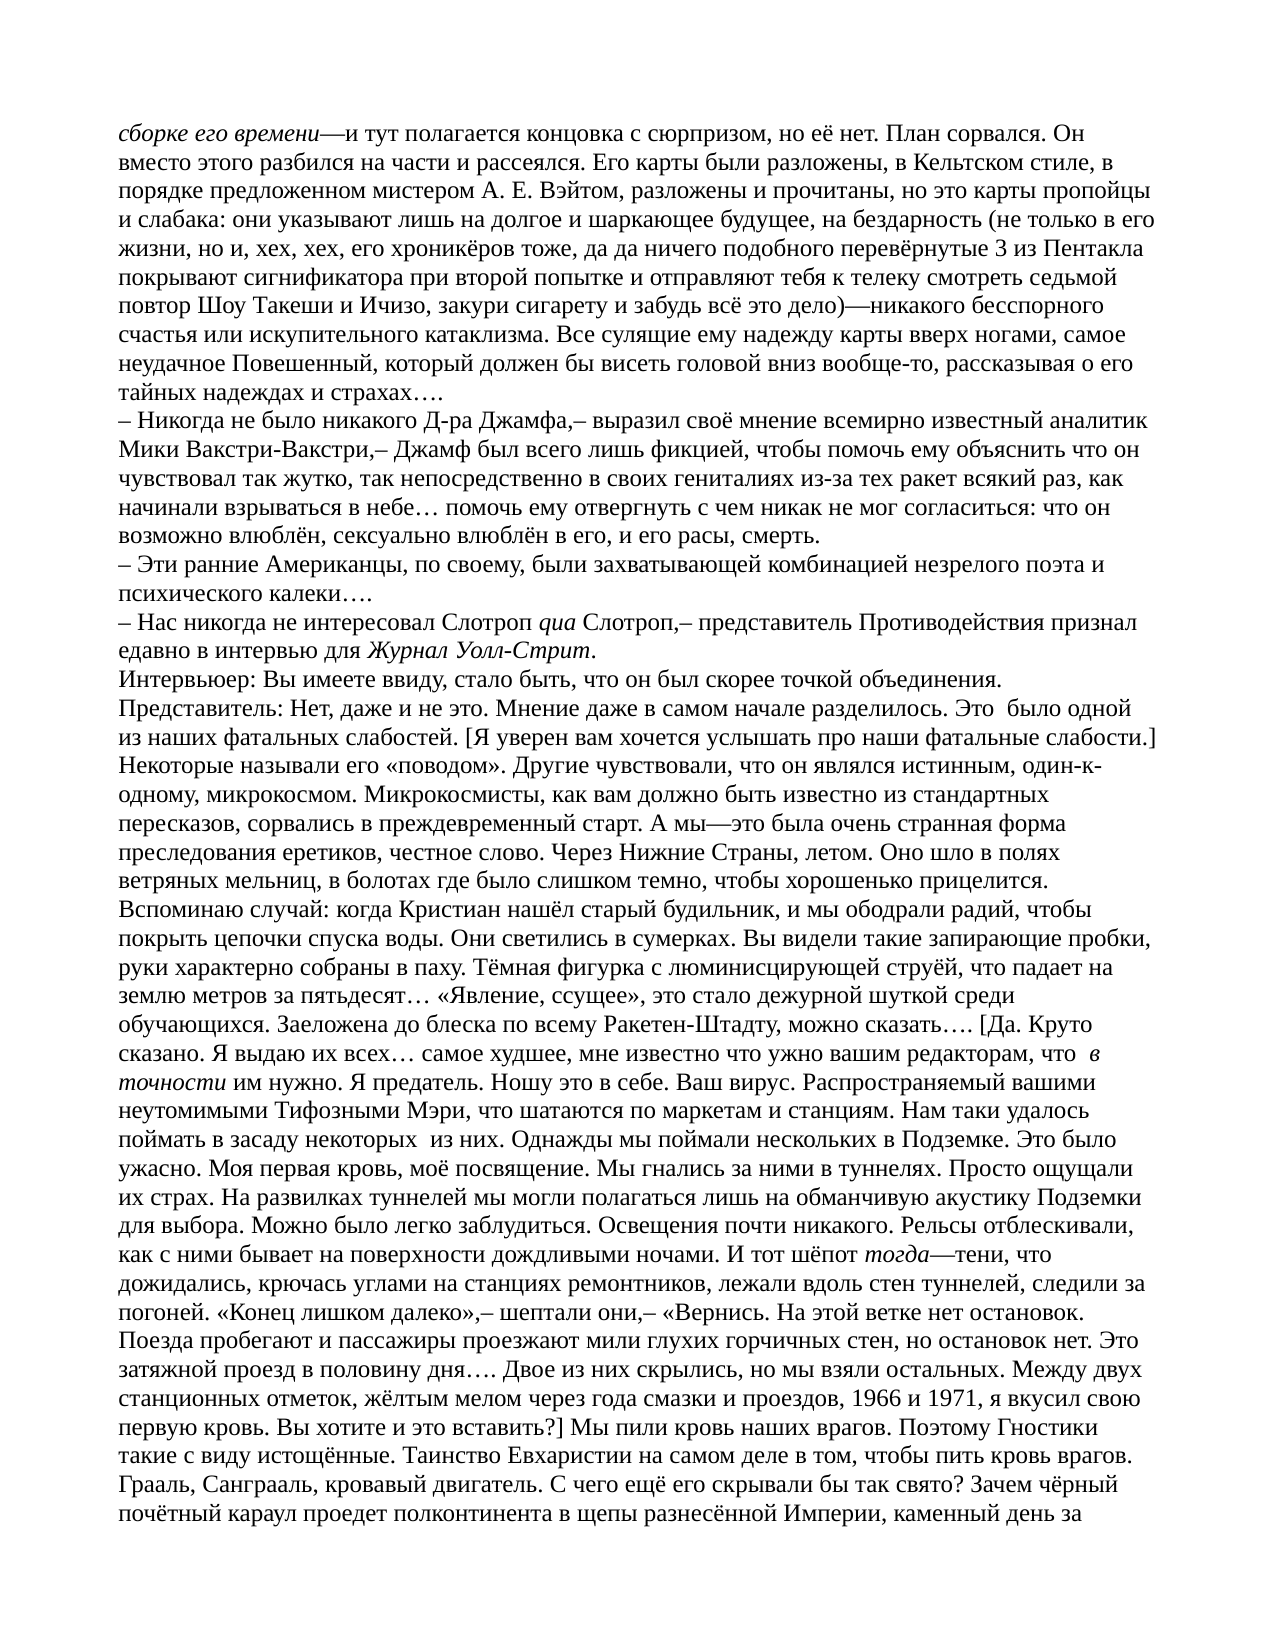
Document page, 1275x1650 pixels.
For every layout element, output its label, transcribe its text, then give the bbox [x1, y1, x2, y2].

text сборке его времени—и тут полагается концовка с сюрпризом, но её нет. План сорвался. Он вместо этого разбился на части и рассеялся. Его карты были разложены, в Кельтском стиле, в порядке предложенном мистером А. Е. Вэйтом, разложены и прочитаны, но это карты пропойцы и слабака: они указывают лишь на долгое и шаркающее будущее, на бездарность (не только в его жизни, но и, хех, хех, его хроникёров тоже, да да ничего подобного перевёрнутые 3 из Пентакла покрывают сигнификатора при второй попытке и отправляют тебя к телеку смотреть седьмой повтор Шоу Такеши и Ичизо, закури сигарету и забудь всё это дело)—никакого бесспорного счастья или искупительного катаклизма. Все сулящие ему надежду карты вверх ногами, самое неудачное Повешенный, который должен бы висеть головой вниз вообще-то, рассказывая о его тайных надеждах и страхах…. [118, 118, 1157, 406]
text – Эти ранние Американцы, по своему, были захватывающей комбинацией незрелого поэта и психического калеки…. [118, 549, 1157, 607]
text Представитель: Нет, даже и не это. Мнение даже в самом начале разделилось. Это было одной из наших фатальных слабостей. [Я уверен вам хочется услышать про наши фатальные слабости.] Некоторые называли его «поводом». Другие чувствовали, что он являлся истинным, один-к-одному, микрокосмом. Микрокосмисты, как вам должно быть известно из стандартных пересказов, сорвались в преждевременный старт. А мы—это была очень странная форма преследования еретиков, честное слово. Через Нижние Страны, летом. Оно шло в полях ветряных мельниц, в болотах где было слишком темно, чтобы хорошенько прицелится. Вспоминаю случай: когда Кристиан нашёл старый будильник, и мы ободрали радий, чтобы покрыть цепочки спуска воды. Они светились в сумерках. Вы видели такие запирающие пробки, руки характерно собраны в паху. Тёмная фигурка с люминисцирующей струёй, что падает на землю метров за пятьдесят… «Явление, ссущее», это стало дежурной шуткой среди обучающихся. Заеложена до блеска по всему Ракетен-Штадту, можно сказать…. [Да. Круто сказано. Я выдаю их всех… самое худшее, мне известно что ужно вашим редакторам, что в точности им нужно. Я предатель. Ношу это в себе. Ваш вирус. Распространяемый вашими неутомимыми Тифозными Мэри, что шатаются по маркетам и станциям. Нам таки удалось поймать в засаду некоторых из них. Однажды мы поймали нескольких в Подземке. Это было ужасно. Моя первая кровь, моё посвящение. Мы гнались за ними в туннелях. Просто ощущали их страх. На развилках туннелей мы могли полагаться лишь на обманчивую акустику Подземки для выбора. Можно было легко заблудиться. Освещения почти никакого. Рельсы отблескивали, как с ними бывает на поверхности дождливыми ночами. И тот шёпот тогда—тени, что дожидались, крючась углами на станциях ремонтников, лежали вдоль стен туннелей, следили за погоней. «Конец лишком далеко»,– шептали они,– «Вернись. На этой ветке нет остановок. Поезда пробегают и пассажиры проезжают мили глухих горчичных стен, но остановок нет. Это затяжной проезд в половину дня…. Двое из них скрылись, но мы взяли остальных. Между двух станционных отметок, жёлтым мелом через года смазки и проездов, 1966 и 1971, я вкусил свою первую кровь. Вы хотите и это вставить?] Мы пили кровь наших врагов. Поэтому Гностики такие с виду истощённые. Таинство Евхаристии на самом деле в том, чтобы пить кровь врагов. Грааль, Санграаль, кровавый двигатель. С чего ещё его скрывали бы так свято? Зачем чёрный почётный караул проедет полконтинента в щепы разнесённой Империи, каменный день за [118, 693, 1157, 1527]
text – Никогда не было никакого Д-ра Джамфа,– выразил своё мнение всемирно известный аналитик Мики Вакстри-Вакстри,– Джамф был всего лишь фикцией, чтобы помочь ему объяснить что он чувствовал так жутко, так непосредственно в своих гениталиях из-за тех ракет всякий раз, как начинали взрываться в небе… помочь ему отвергнуть с чем никак не мог согласиться: что он возможно влюблён, сексуально влюблён в его, и его расы, смерть. [118, 406, 1157, 549]
text Интервьюер: Вы имеете ввиду, стало быть, что он был скорее точкой объединения. [118, 664, 1157, 693]
text – Нас никогда не интересовал Слотроп qua Слотроп,– представитель Противодействия признал едавно в интервью для Журнал Уолл-Стрит. [118, 607, 1157, 664]
